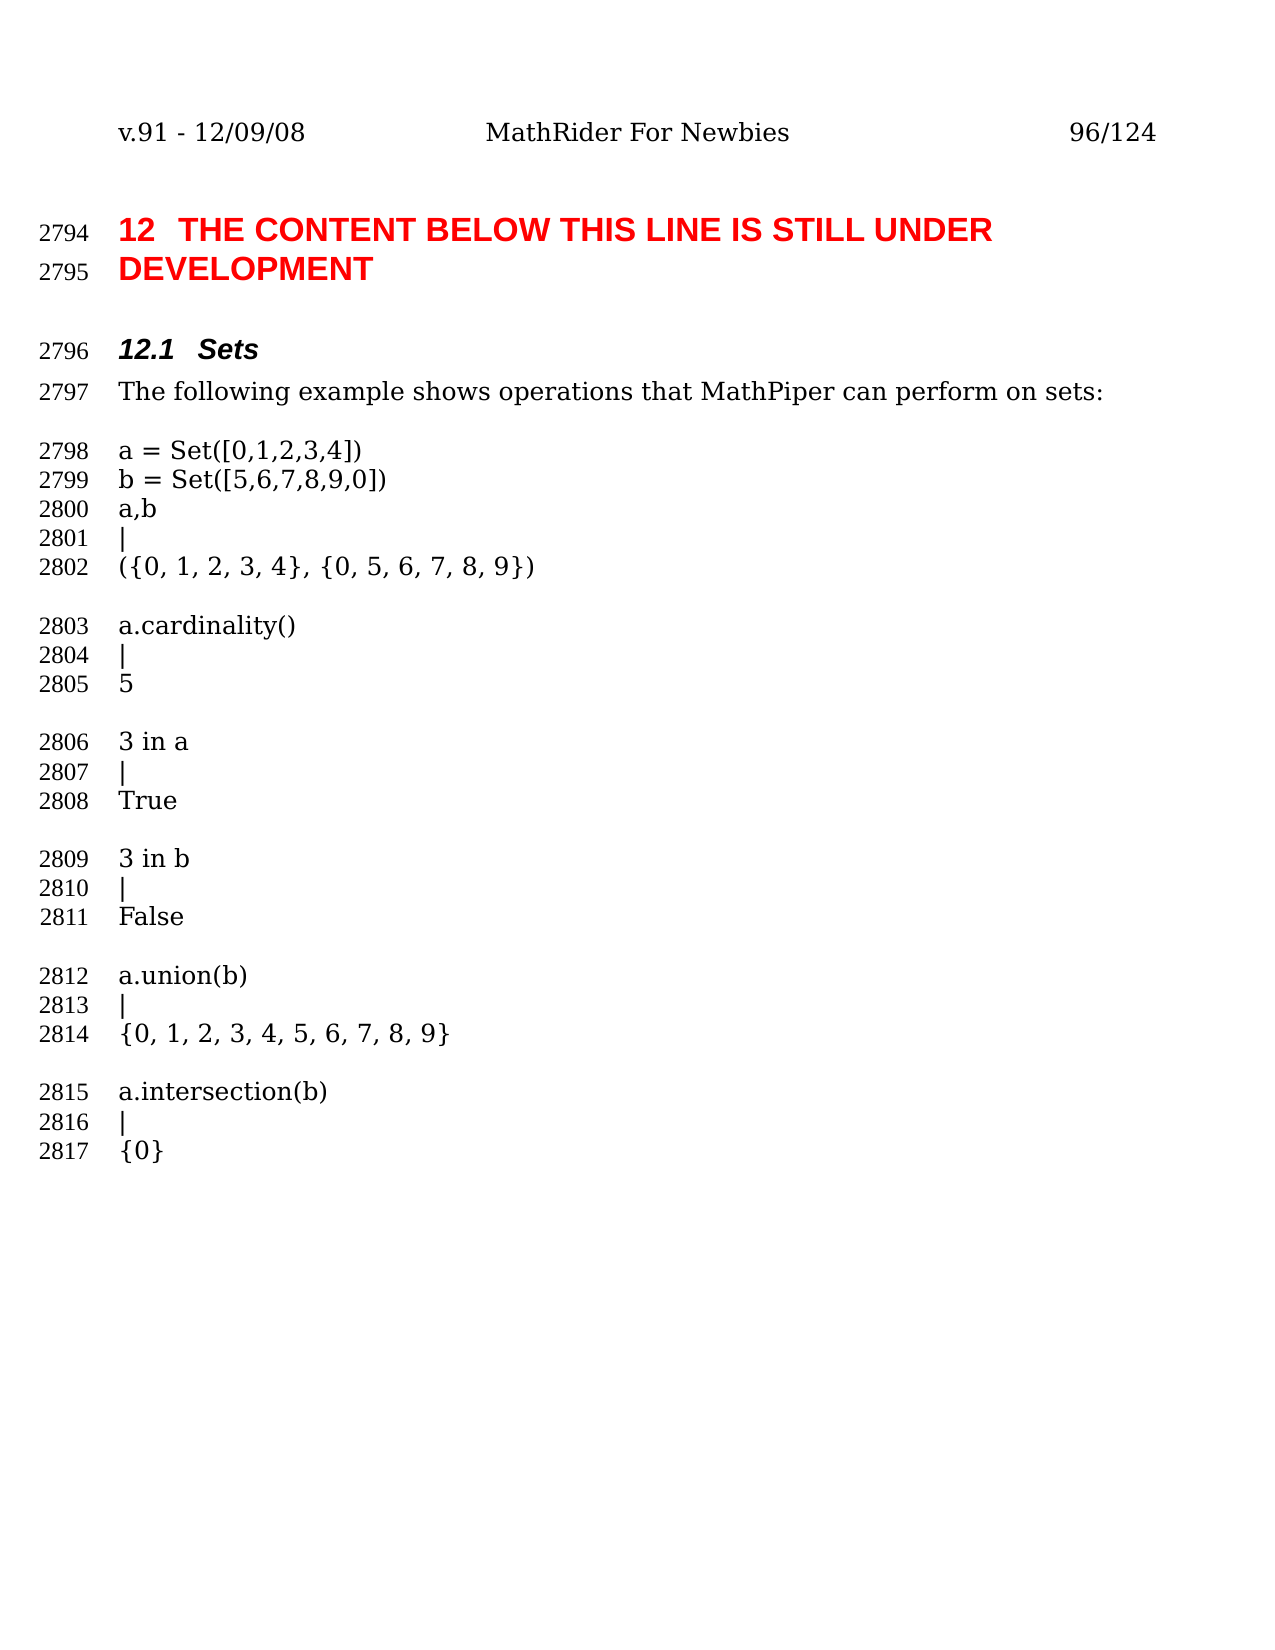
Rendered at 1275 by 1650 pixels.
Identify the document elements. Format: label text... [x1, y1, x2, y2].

text | [118, 757, 1157, 786]
text 3 in a [118, 728, 1157, 757]
text | [118, 990, 1157, 1019]
text ({0, 1, 2, 3, 4}, {0, 5, 6, 7, 8, 9}) [118, 553, 1157, 582]
text 3 in b [118, 844, 1157, 873]
text | [118, 523, 1157, 553]
text {0, 1, 2, 3, 4, 5, 6, 7, 8, 9} [118, 1019, 1157, 1048]
text a,b [118, 494, 1157, 523]
text The following example shows operations that MathPiper can perform on sets: [118, 378, 1157, 407]
text a.intersection(b) [118, 1078, 1157, 1107]
text | [118, 873, 1157, 903]
text | [118, 1107, 1157, 1136]
subtitle Sets [118, 332, 1157, 366]
text True [118, 786, 1157, 815]
subtitle THE CONTENT BELOW THIS LINE IS STILL UNDER DEVELOPMENT [118, 210, 1157, 287]
text False [118, 903, 1157, 932]
text {0} [118, 1136, 1157, 1165]
text b = Set([5,6,7,8,9,0]) [118, 465, 1157, 494]
text a.cardinality() [118, 611, 1157, 640]
text 5 [118, 669, 1157, 698]
text | [118, 640, 1157, 669]
text a = Set([0,1,2,3,4]) [118, 436, 1157, 465]
text a.union(b) [118, 961, 1157, 990]
